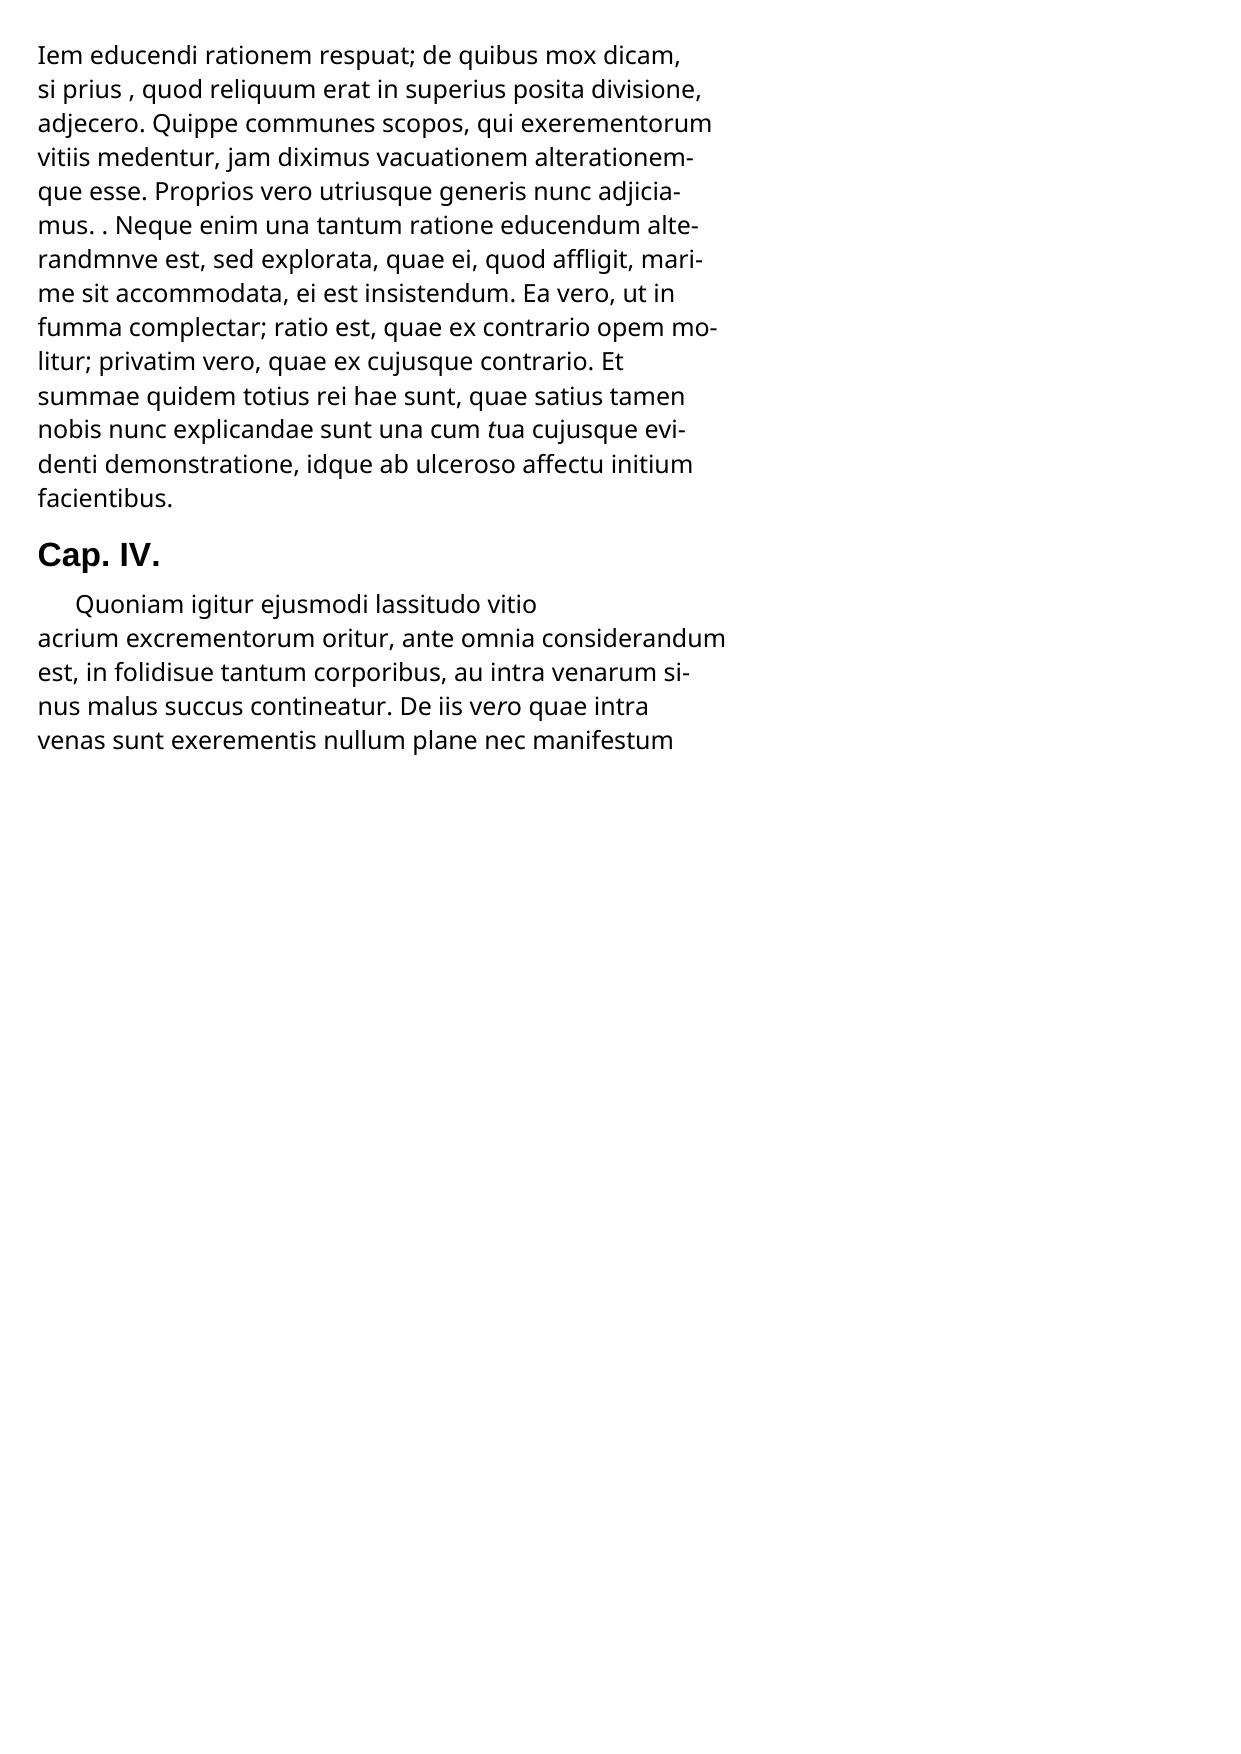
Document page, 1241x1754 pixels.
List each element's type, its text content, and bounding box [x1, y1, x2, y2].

text Quoniam igitur ejusmodi lassitudo vitio acrium excrementorum oritur, ante omnia considerandum est, in folidisue tantum corporibus, au intra venarum si- nus malus succus contineatur. De iis vero quae intra venas sunt exerementis nullum plane nec manifestum [37, 586, 1203, 757]
subtitle Cap. IV. [37, 535, 1203, 574]
text Iem educendi rationem respuat; de quibus mox dicam, si prius , quod reliquum erat in superius posita divisione, adjecero. Quippe communes scopos, qui exerementorum vitiis medentur, jam diximus vacuationem alterationem- que esse. Proprios vero utriusque generis nunc adjicia- mus. . Neque enim una tantum ratione educendum alte- randmnve est, sed explorata, quae ei, quod affligit, mari- me sit accommodata, ei est insistendum. Ea vero, ut in fumma complectar; ratio est, quae ex contrario opem mo- litur; privatim vero, quae ex cujusque contrario. Et summae quidem totius rei hae sunt, quae satius tamen nobis nunc explicandae sunt una cum tua cujusque evi- denti demonstratione, idque ab ulceroso affectu initium facientibus. [37, 37, 1203, 514]
